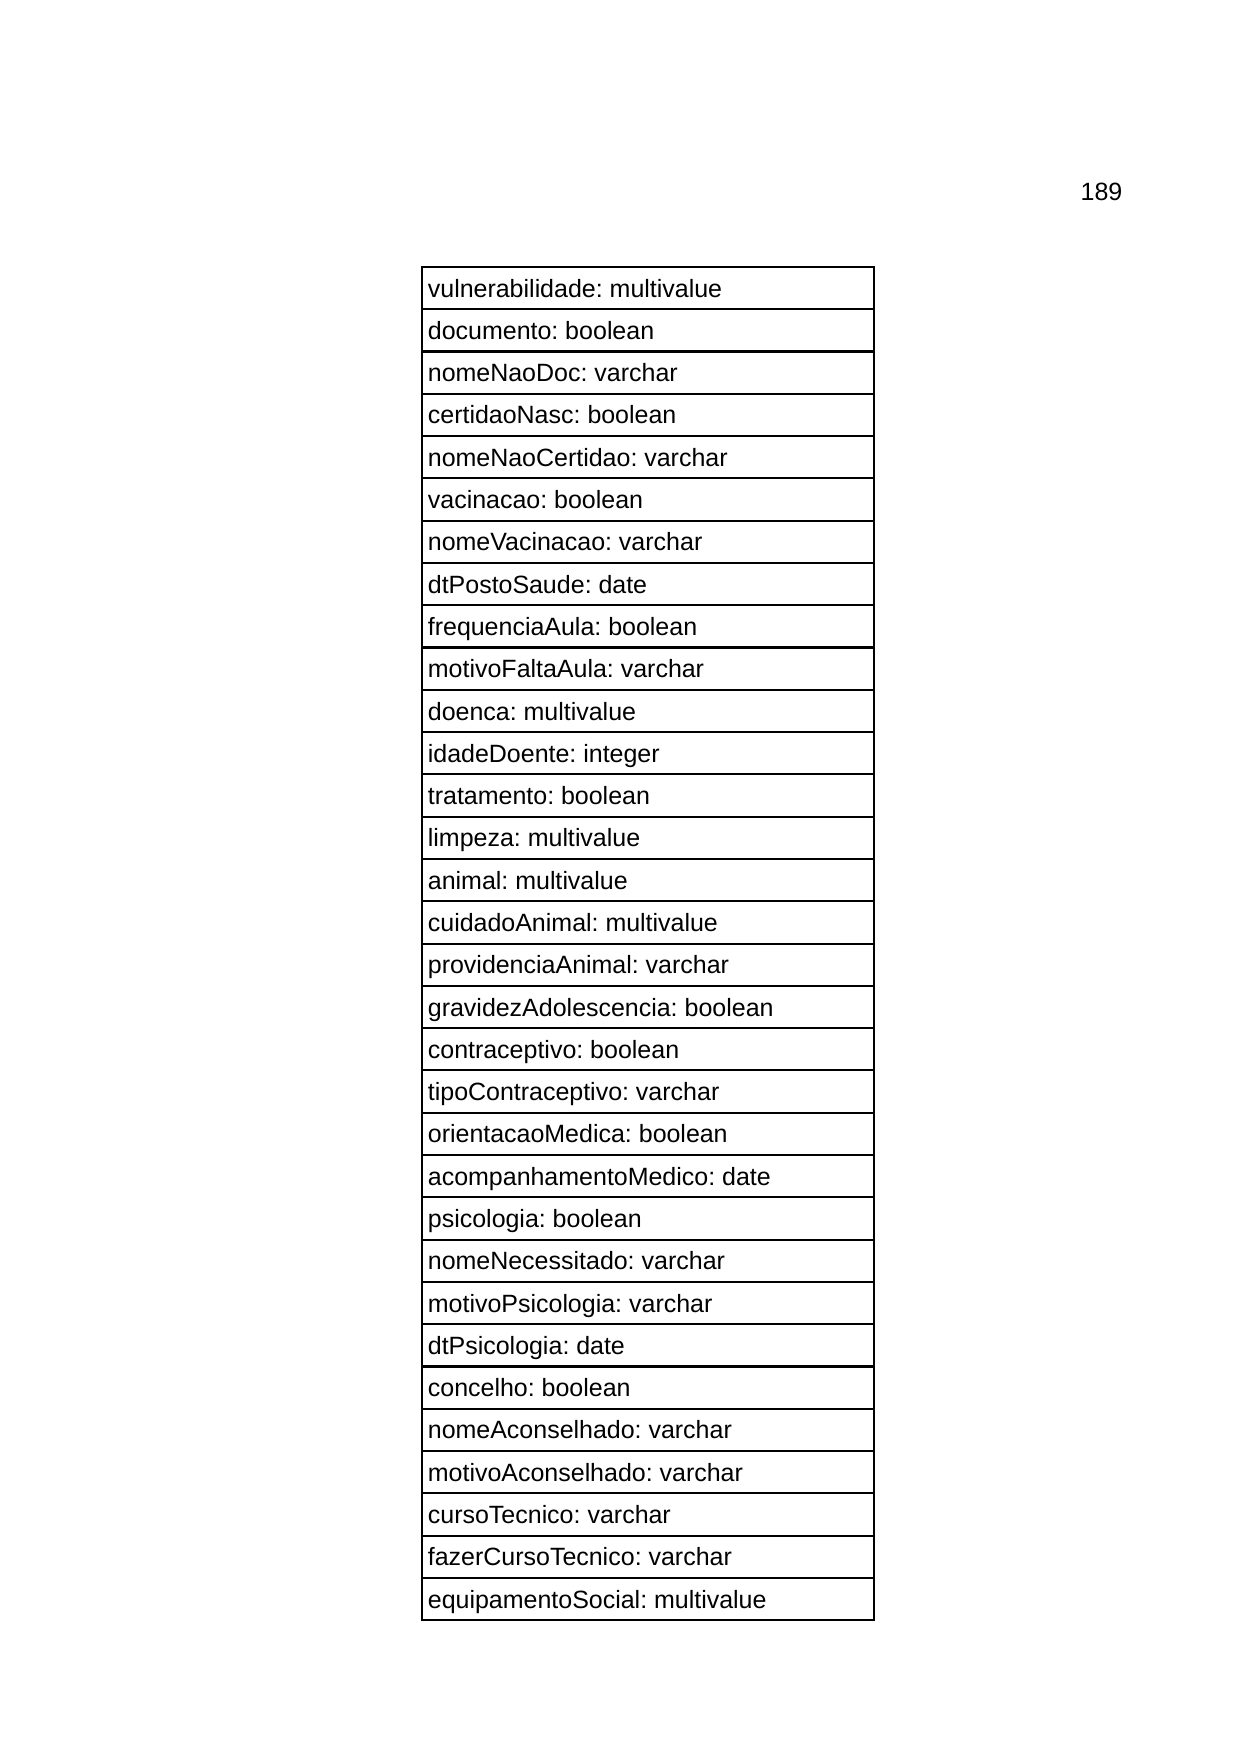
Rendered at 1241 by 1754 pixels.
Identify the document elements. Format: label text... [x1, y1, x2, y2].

table_cell cuidadoAnimal: multivalue [423, 902, 873, 942]
table_cell concelho: boolean [423, 1368, 873, 1408]
table_cell orientacaoMedica: boolean [423, 1114, 873, 1154]
table_cell nomeAconselhado: varchar [423, 1410, 873, 1450]
table_cell documento: boolean [423, 310, 873, 350]
table_cell acompanhamentoMedico: date [423, 1156, 873, 1196]
table_cell frequenciaAula: boolean [423, 606, 873, 646]
table_cell nomeNaoDoc: varchar [423, 353, 873, 393]
table_cell psicologia: boolean [423, 1198, 873, 1238]
table_cell motivoPsicologia: varchar [423, 1283, 873, 1323]
table_cell gravidezAdolescencia: boolean [423, 987, 873, 1027]
table_cell providenciaAnimal: varchar [423, 945, 873, 985]
table_cell motivoAconselhado: varchar [423, 1452, 873, 1492]
table_cell nomeVacinacao: varchar [423, 522, 873, 562]
table_cell limpeza: multivalue [423, 818, 873, 858]
table_cell idadeDoente: integer [423, 733, 873, 773]
table_cell vulnerabilidade: multivalue [423, 268, 873, 308]
table_cell nomeNecessitado: varchar [423, 1241, 873, 1281]
table_cell motivoFaltaAula: varchar [423, 649, 873, 689]
table_cell tratamento: boolean [423, 775, 873, 816]
table_cell nomeNaoCertidao: varchar [423, 437, 873, 477]
table_cell contraceptivo: boolean [423, 1029, 873, 1069]
table_cell fazerCursoTecnico: varchar [423, 1537, 873, 1577]
table_cell certidaoNasc: boolean [423, 395, 873, 435]
table_cell vacinacao: boolean [423, 479, 873, 519]
table_cell doenca: multivalue [423, 691, 873, 731]
table_cell equipamentoSocial: multivalue [423, 1579, 873, 1619]
table_cell animal: multivalue [423, 860, 873, 900]
table_cell dtPsicologia: date [423, 1325, 873, 1365]
table_cell dtPostoSaude: date [423, 564, 873, 604]
table_cell tipoContraceptivo: varchar [423, 1071, 873, 1112]
table_cell cursoTecnico: varchar [423, 1494, 873, 1534]
